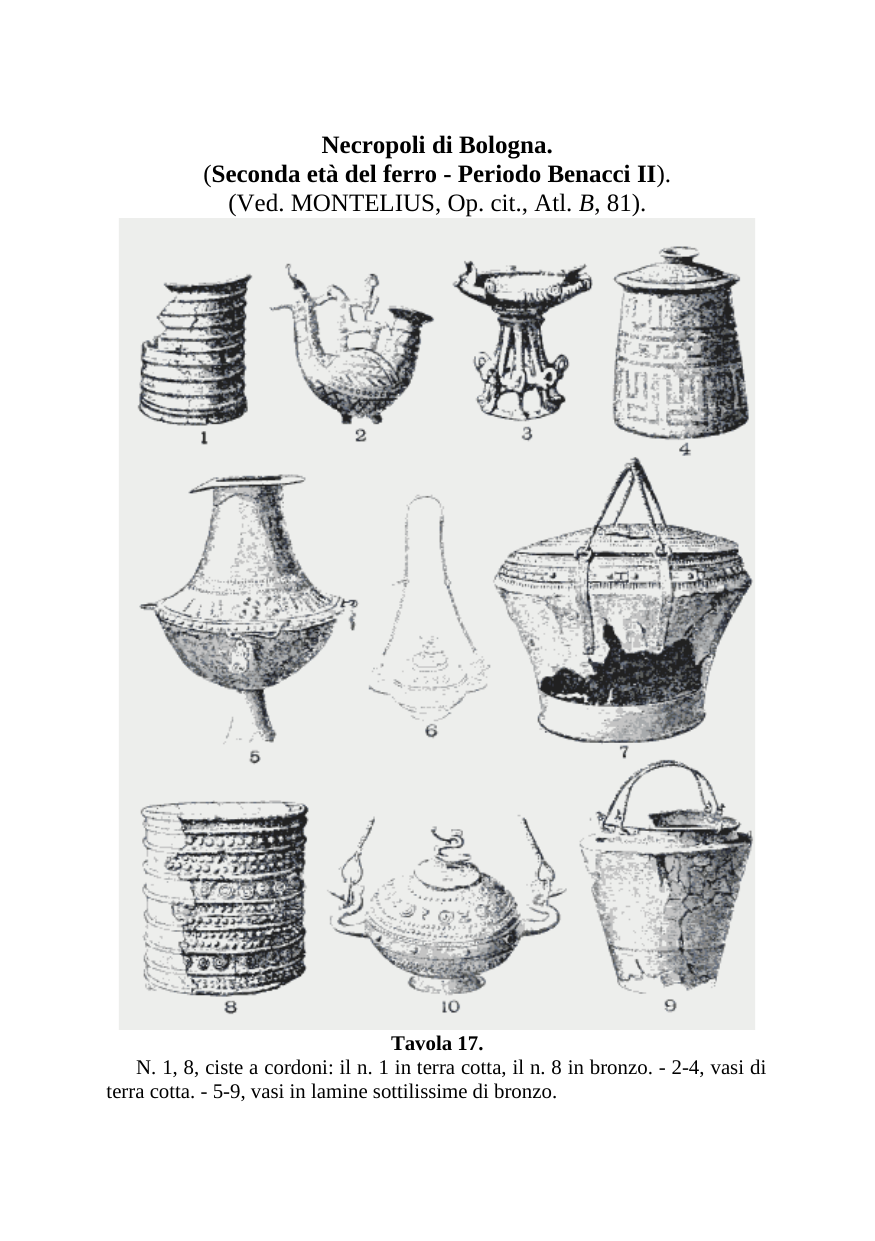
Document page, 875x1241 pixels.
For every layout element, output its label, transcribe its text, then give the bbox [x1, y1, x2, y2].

text N. 1, 8, ciste a cordoni: il n. 1 in terra cotta, il n. 8 in bronzo. - 2-4, vasi di terra cotta. - 5-9, vasi in lamine sottilissime di bronzo. [106, 1055, 768, 1103]
text Tavola 17. [106, 1031, 768, 1055]
text (Seconda età del ferro - Periodo Benacci II). [106, 159, 768, 188]
text (Ved. MONTELIUS, Op. cit., Atl. B, 81). [106, 188, 768, 217]
picture [118, 218, 756, 1030]
text Necropoli di Bologna. [106, 130, 768, 159]
